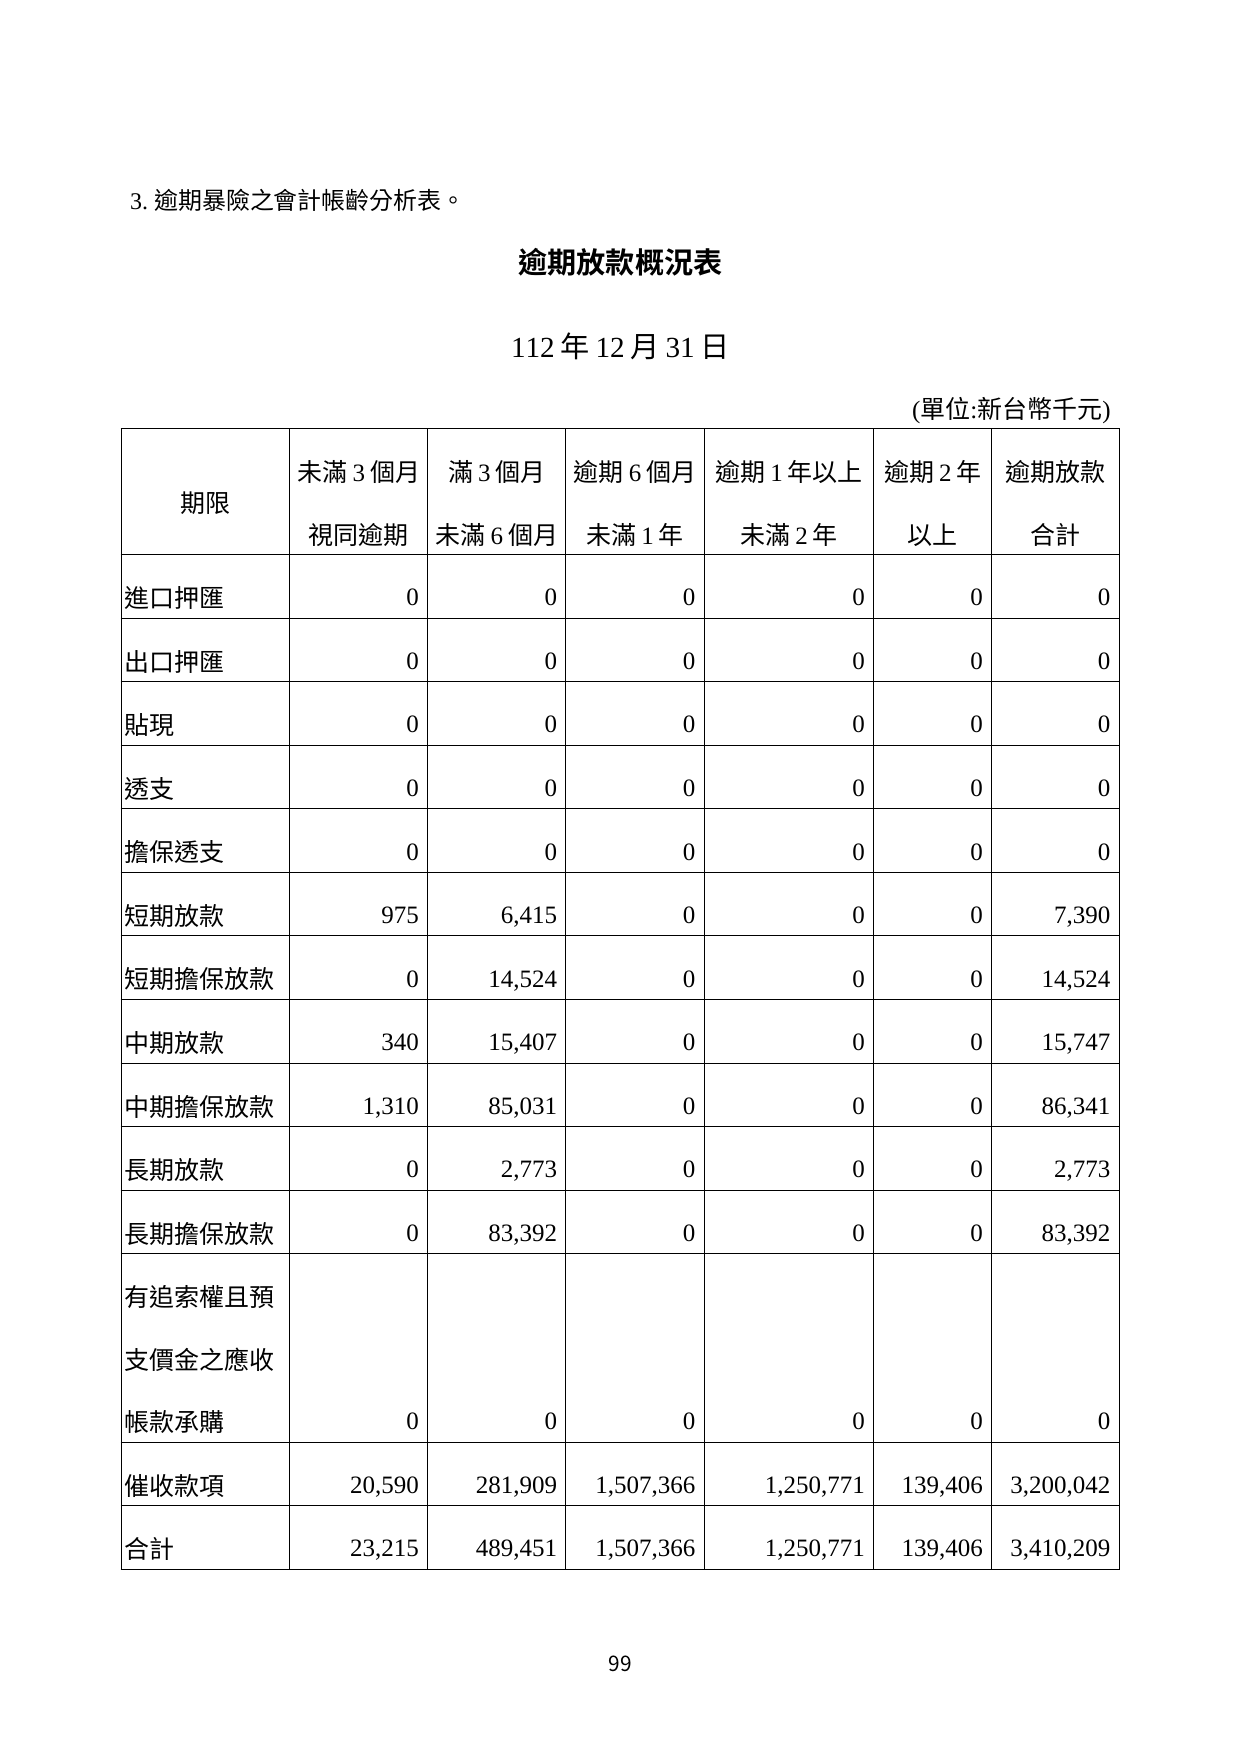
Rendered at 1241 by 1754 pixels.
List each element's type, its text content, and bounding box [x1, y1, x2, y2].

table_cell 貼現 [122, 682, 289, 745]
text (單位:新台幣千元) [130, 366, 1110, 428]
table_cell 0 [992, 809, 1119, 872]
table_cell 出口押匯 [122, 619, 289, 681]
table_cell 0 [705, 1000, 873, 1062]
table_cell 擔保透支 [122, 809, 289, 872]
table_cell 0 [290, 619, 427, 681]
table_cell 有追索權且預支價金之應收帳款承購 [122, 1254, 289, 1442]
table_cell 0 [874, 555, 991, 618]
table_cell 0 [874, 619, 991, 681]
table_cell 1,250,771 [705, 1506, 873, 1569]
table_cell 0 [874, 873, 991, 935]
table_cell 0 [705, 619, 873, 681]
table_cell 0 [290, 809, 427, 872]
table_cell 14,524 [428, 936, 565, 999]
table_cell 281,909 [428, 1443, 565, 1505]
table_cell 0 [428, 809, 565, 872]
table_cell 0 [566, 1064, 704, 1126]
table_cell 15,747 [992, 1000, 1119, 1062]
table_cell 0 [566, 873, 704, 935]
text 逾期放款概況表 [130, 219, 1110, 282]
table_cell 短期放款 [122, 873, 289, 935]
table_cell 0 [705, 1191, 873, 1253]
table_cell 0 [566, 809, 704, 872]
table_cell 3,410,209 [992, 1506, 1119, 1569]
table_cell 0 [705, 936, 873, 999]
table_header 逾期2年以上 [874, 429, 991, 554]
table_cell 0 [566, 1254, 704, 1442]
table_cell 0 [874, 936, 991, 999]
table_cell 0 [874, 1064, 991, 1126]
table_cell 975 [290, 873, 427, 935]
table_cell 0 [566, 619, 704, 681]
table_cell 0 [874, 682, 991, 745]
table_header 逾期1年以上 未滿2年 [705, 429, 873, 554]
table_cell 14,524 [992, 936, 1119, 999]
table_cell 1,507,366 [566, 1506, 704, 1569]
table_cell 0 [290, 555, 427, 618]
table_cell 7,390 [992, 873, 1119, 935]
table_cell 0 [705, 809, 873, 872]
table_cell 86,341 [992, 1064, 1119, 1126]
table_cell 0 [566, 1127, 704, 1189]
table_cell 139,406 [874, 1443, 991, 1505]
table_cell 0 [428, 1254, 565, 1442]
table_cell 長期放款 [122, 1127, 289, 1189]
table_cell 0 [566, 1000, 704, 1062]
table_cell 489,451 [428, 1506, 565, 1569]
table_cell 1,310 [290, 1064, 427, 1126]
table_cell 0 [874, 1191, 991, 1253]
table_cell 0 [992, 619, 1119, 681]
table_cell 1,250,771 [705, 1443, 873, 1505]
table_cell 0 [428, 619, 565, 681]
table_cell 0 [992, 555, 1119, 618]
table_cell 0 [705, 1064, 873, 1126]
table_cell 0 [874, 1127, 991, 1189]
table_cell 長期擔保放款 [122, 1191, 289, 1253]
table_cell 催收款項 [122, 1443, 289, 1505]
table_cell 0 [428, 682, 565, 745]
table_cell 0 [992, 746, 1119, 808]
table_cell 短期擔保放款 [122, 936, 289, 999]
table_cell 0 [428, 555, 565, 618]
table_cell 0 [290, 682, 427, 745]
table_cell 23,215 [290, 1506, 427, 1569]
table_cell 3,200,042 [992, 1443, 1119, 1505]
table_cell 15,407 [428, 1000, 565, 1062]
table_cell 0 [874, 746, 991, 808]
text 3. 逾期暴險之會計帳齡分析表。 [130, 157, 1110, 219]
table_cell 合計 [122, 1506, 289, 1569]
table_cell 6,415 [428, 873, 565, 935]
table_cell 0 [992, 1254, 1119, 1442]
table_cell 0 [705, 746, 873, 808]
table_cell 0 [428, 746, 565, 808]
table_cell 0 [705, 873, 873, 935]
table_header 逾期放款合計 [992, 429, 1119, 554]
table_cell 2,773 [428, 1127, 565, 1189]
table_header 期限 [122, 429, 289, 554]
table_cell 透支 [122, 746, 289, 808]
text 112年12月31日 [130, 303, 1110, 366]
table_cell 139,406 [874, 1506, 991, 1569]
table_cell 85,031 [428, 1064, 565, 1126]
table_cell 0 [992, 682, 1119, 745]
table_cell 0 [874, 1254, 991, 1442]
table_cell 中期擔保放款 [122, 1064, 289, 1126]
table_cell 0 [874, 1000, 991, 1062]
table_cell 2,773 [992, 1127, 1119, 1189]
table_cell 進口押匯 [122, 555, 289, 618]
table_cell 340 [290, 1000, 427, 1062]
table_cell 20,590 [290, 1443, 427, 1505]
table_cell 1,507,366 [566, 1443, 704, 1505]
table_cell 0 [290, 746, 427, 808]
table_cell 83,392 [992, 1191, 1119, 1253]
table_cell 0 [705, 1254, 873, 1442]
table_header 滿3個月 未滿6個月 [428, 429, 565, 554]
table_cell 中期放款 [122, 1000, 289, 1062]
table_header 逾期6個月 未滿1年 [566, 429, 704, 554]
table_cell 0 [290, 1127, 427, 1189]
table_cell 0 [874, 809, 991, 872]
table_header 未滿3個月 視同逾期 [290, 429, 427, 554]
table_cell 0 [705, 682, 873, 745]
table_cell 0 [290, 1191, 427, 1253]
table_cell 0 [566, 746, 704, 808]
table_cell 0 [290, 936, 427, 999]
table_cell 0 [705, 1127, 873, 1189]
table_cell 0 [290, 1254, 427, 1442]
table_cell 0 [566, 936, 704, 999]
table_cell 0 [705, 555, 873, 618]
table_cell 0 [566, 682, 704, 745]
table_cell 0 [566, 1191, 704, 1253]
table_cell 83,392 [428, 1191, 565, 1253]
table_cell 0 [566, 555, 704, 618]
